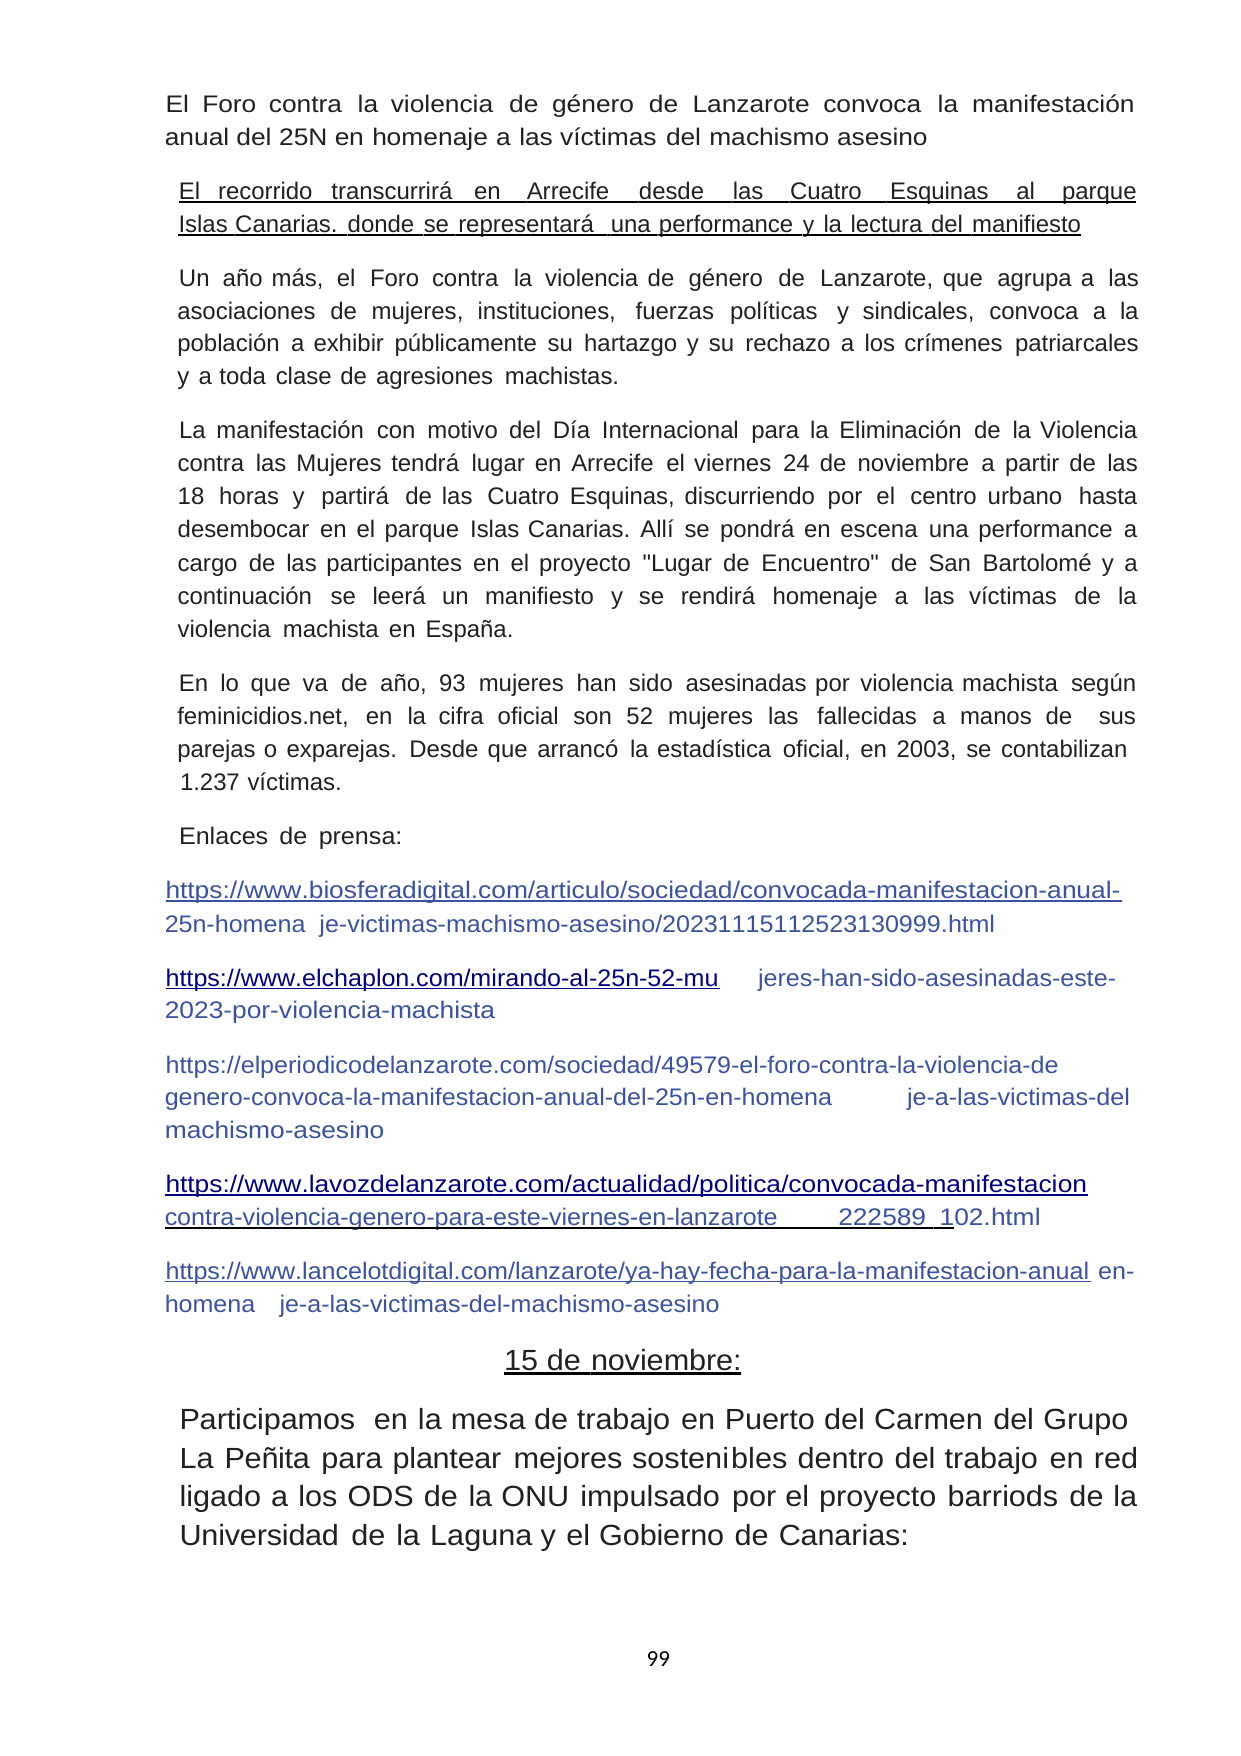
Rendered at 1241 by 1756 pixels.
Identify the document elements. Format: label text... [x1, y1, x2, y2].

text La manifestación con motivo del Día Internacional para la Eliminación de la Violencia contra las Mujeres tendrá lugar en Arrecife el viernes 24 de noviembre a partir de las 18 horas y partirá de las Cuatro Esquinas, discurriendo por el centro urbano hasta desembocar en el parque Islas Canarias. Allí se pondrá en escena una performance a cargo de las participantes en el proyecto "Lugar de Encuentro" de San Bartolomé y a continuación se leerá un manifiesto y se rendirá homenaje a las víctimas de la violencia machista en España. [177, 416, 1138, 642]
text Un año más, el Foro contra la violencia de género de Lanzarote, que agrupa a las asociaciones de mujeres, instituciones, fuerzas políticas y sindicales, convoca a la población a exhibir públicamente su hartazgo y su rechazo a los crímenes patriarcales y a toda clase de agresiones machistas. [177, 264, 1139, 390]
text El recorrido transcurrirá en Arrecife desde las Cuatro Esquinas al parque Islas Canarias. donde se representará una performance y la lectura del manifiesto [178, 177, 1138, 237]
text 1.237 víctimas. Enlaces de prensa: [179, 768, 430, 849]
text El Foro contra la violencia de género de Lanzarote convoca la manifestación anual del 25N en homenaje a las víctimas del machismo asesino [164, 89, 1135, 150]
text 15 de noviembre: [504, 1343, 1184, 1376]
text https://www.lavozdelanzarote.com/actualidad/politica/convocada-manifestacion­ contra-violencia-genero-para-este-viernes-en-lanzarote 222589 102.html [164, 1170, 1159, 1231]
text https://www.elchaplon.com/mirando-al-25n-52-mu jeres-han-sido-asesinadas-este- 2023-por-violencia-machista [164, 964, 1141, 1024]
text https://www.biosferadigital.com/articulo/sociedad/convocada-manifestacion-anual- 25n-homena je-victimas-machismo-asesino/20231115112523130999.html [164, 876, 1153, 938]
text https://elperiodicodelanzarote.com/sociedad/49579-el-foro-contra-la-violencia-de­ genero-convoca-la-manifestacion-anual-del-25n-en-homena je-a-las-victimas-del­ machismo-asesino [164, 1051, 1130, 1144]
text Participamos en la mesa de trabajo en Puerto del Carmen del Grupo La Peñita para plantear mejores sostenibles dentro del trabajo en red ligado a los ODS de la ONU impulsado por el proyecto barriods de la Universidad de la Laguna y el Gobierno de Canarias: [179, 1402, 1172, 1551]
text https://www.lancelotdigital.com/lanzarote/ya-hay-fecha-para-la-manifestacion-anual­ en-homena je-a-las-victimas-del-machismo-asesino [164, 1257, 1159, 1318]
text En lo que va de año, 93 mujeres han sido asesinadas por violencia machista según feminicidios.net, en la cifra oficial son 52 mujeres las fallecidas a manos de sus parejas o exparejas. Desde que arrancó la estadística oficial, en 2003, se contabilizan [177, 669, 1137, 762]
